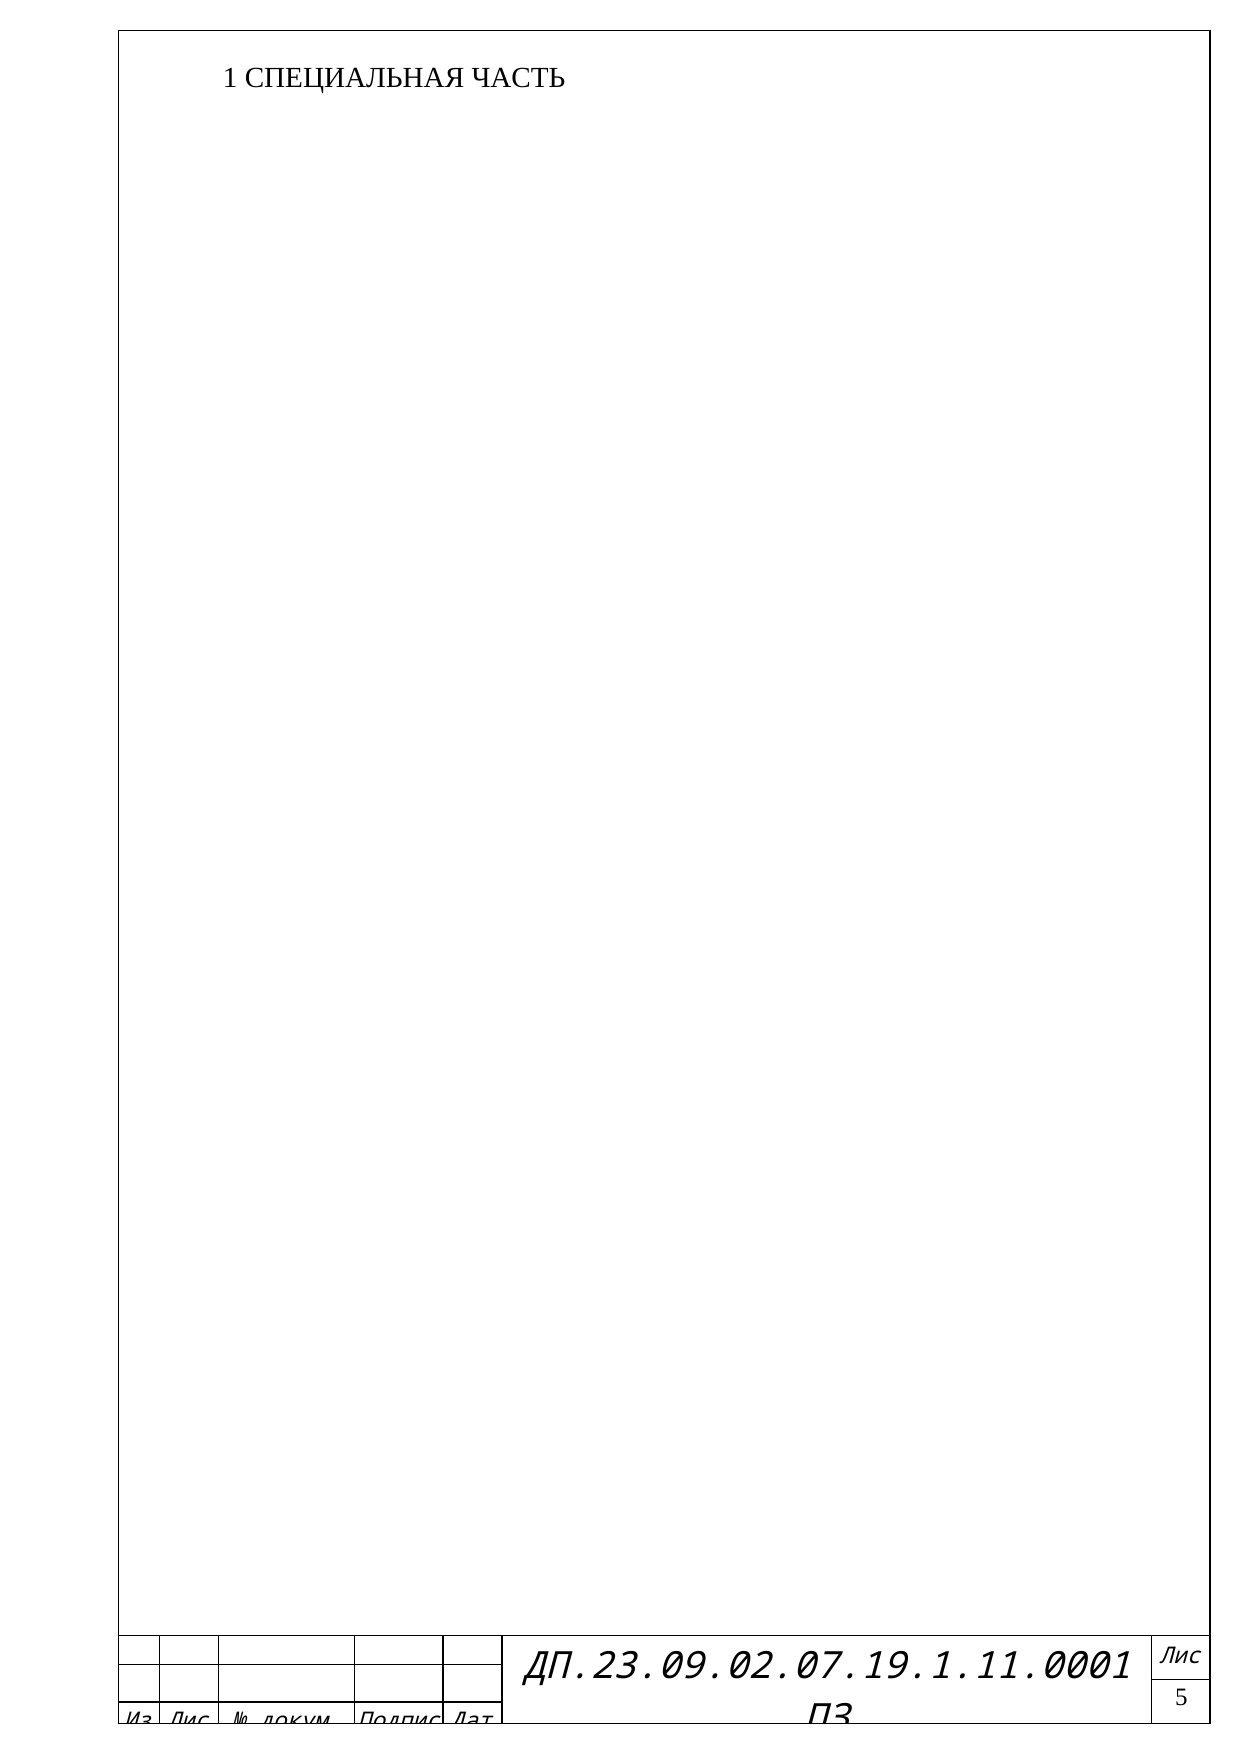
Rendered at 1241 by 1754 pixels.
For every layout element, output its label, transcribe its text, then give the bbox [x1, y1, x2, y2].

title 1 СПЕЦИАЛЬНАЯ ЧАСТЬ [223, 60, 1180, 94]
